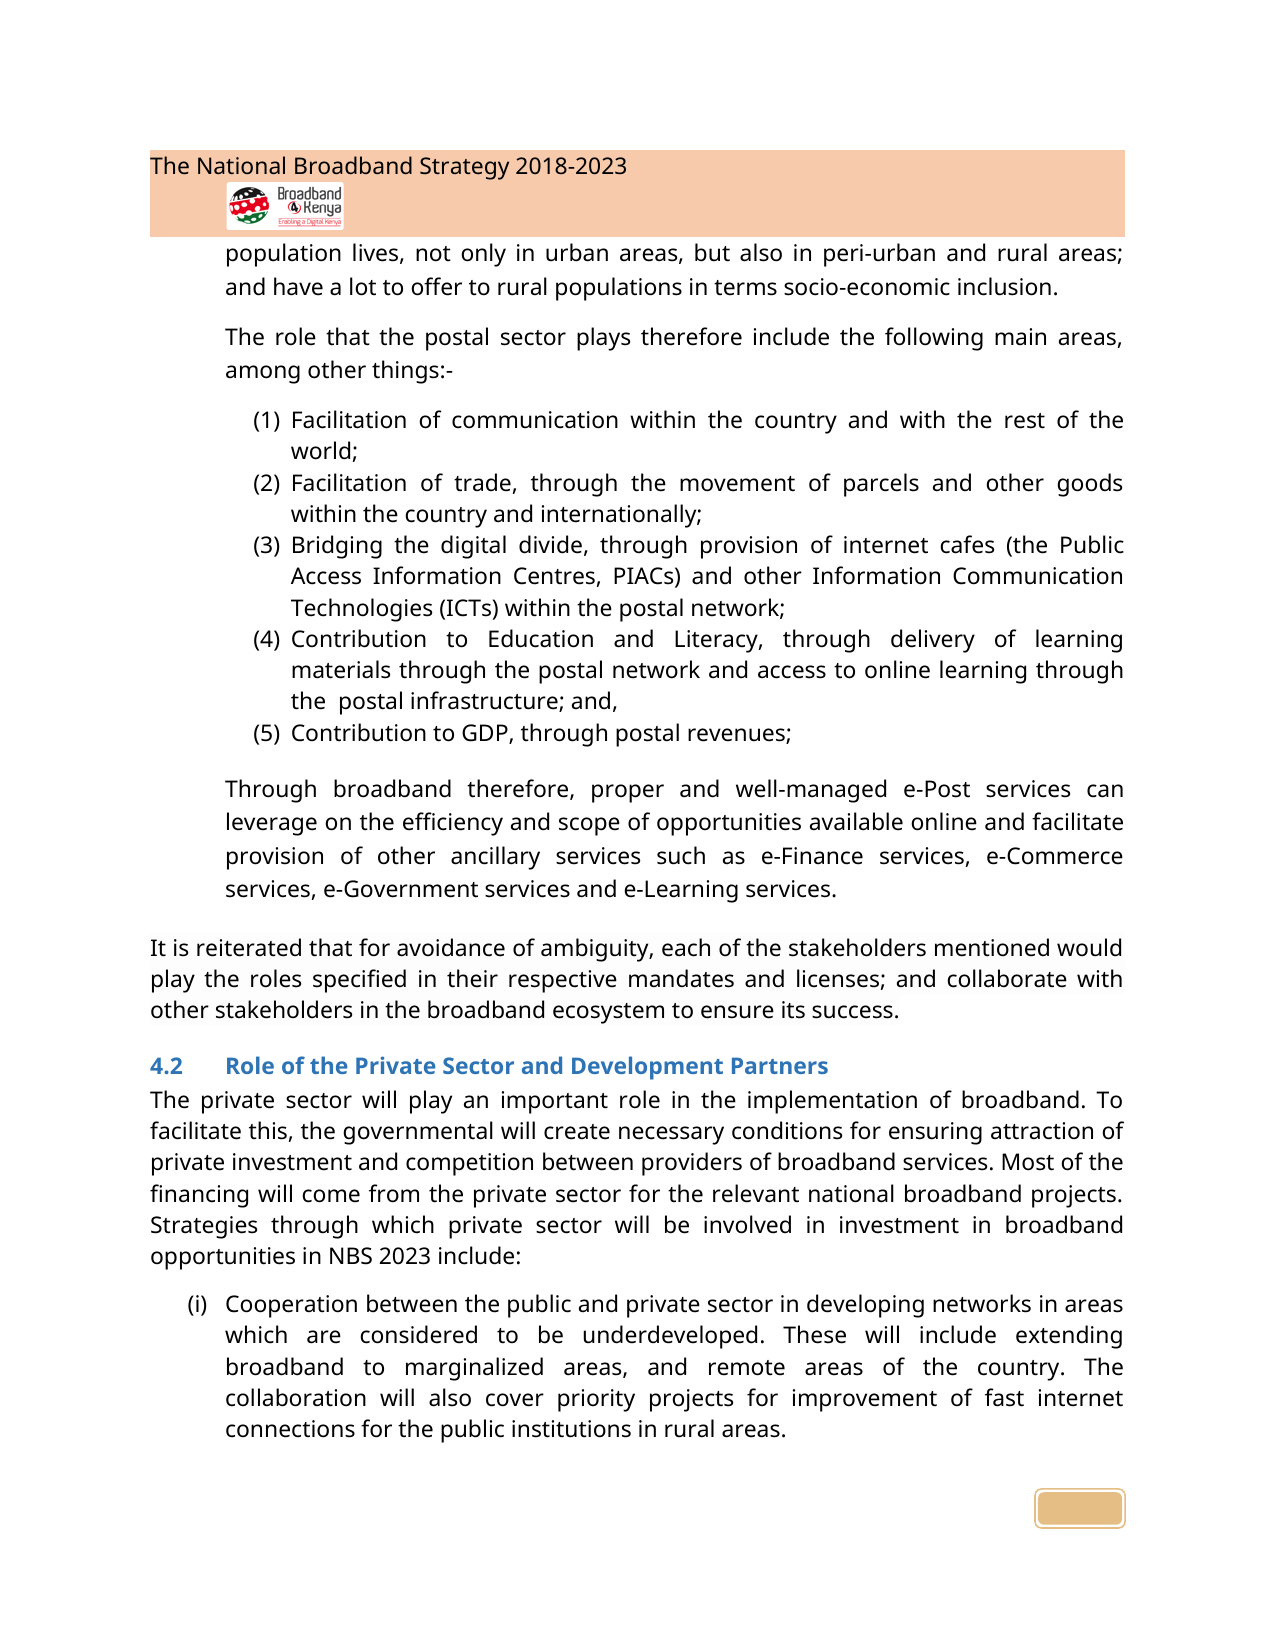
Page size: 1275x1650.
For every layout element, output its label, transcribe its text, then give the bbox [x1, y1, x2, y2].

subtitle 4.2 Role of the Private Sector and Development Partners [150, 1050, 1125, 1082]
picture [226, 182, 344, 230]
list Facilitation of trade, through the movement of parcels and other goods within the country and internationally; [253, 467, 1125, 529]
list Cooperation between the public and private sector in developing networks in areas which are considered to be underdeveloped. These will include extending broadband to marginalized areas, and remote areas of the country. The collaboration will also cover priority projects for improvement of fast internet connections for the public institutions in rural areas. [187, 1288, 1125, 1444]
text Through broadband therefore, proper and well-managed e-Post services can leverage on the efficiency and scope of opportunities available online and facilitate provision of other ancillary services such as e-Finance services, e-Commerce services, e-Government services and e-Learning services. [225, 773, 1125, 904]
list Bridging the digital divide, through provision of internet cafes (the Public Access Information Centres, PIACs) and other Information Communication Technologies (ICTs) within the postal network; [253, 529, 1125, 623]
list Contribution to Education and Literacy, through delivery of learning materials through the postal network and access to online learning through the postal infrastructure; and, [253, 623, 1125, 717]
list Contribution to GDP, through postal revenues; [253, 717, 1125, 748]
text It is reiterated that for avoidance of ambiguity, each of the stakeholders mentioned would play the roles specified in their respective mandates and licenses; and collaborate with other stakeholders in the broadband ecosystem to ensure its success. [150, 932, 1125, 1025]
text population lives, not only in urban areas, but also in peri-urban and rural areas; and have a lot to offer to rural populations in terms socio-economic inclusion. [225, 237, 1125, 302]
text The role that the postal sector plays therefore include the following main areas, among other things:- [225, 321, 1125, 385]
text The private sector will play an important role in the implementation of broadband. To facilitate this, the governmental will create necessary conditions for ensuring attraction of private investment and competition between providers of broadband services. Most of the financing will come from the private sector for the relevant national broadband projects. Strategies through which private sector will be involved in investment in broadband opportunities in NBS 2023 include: [150, 1084, 1125, 1271]
list Facilitation of communication within the country and with the rest of the world; [253, 404, 1125, 467]
